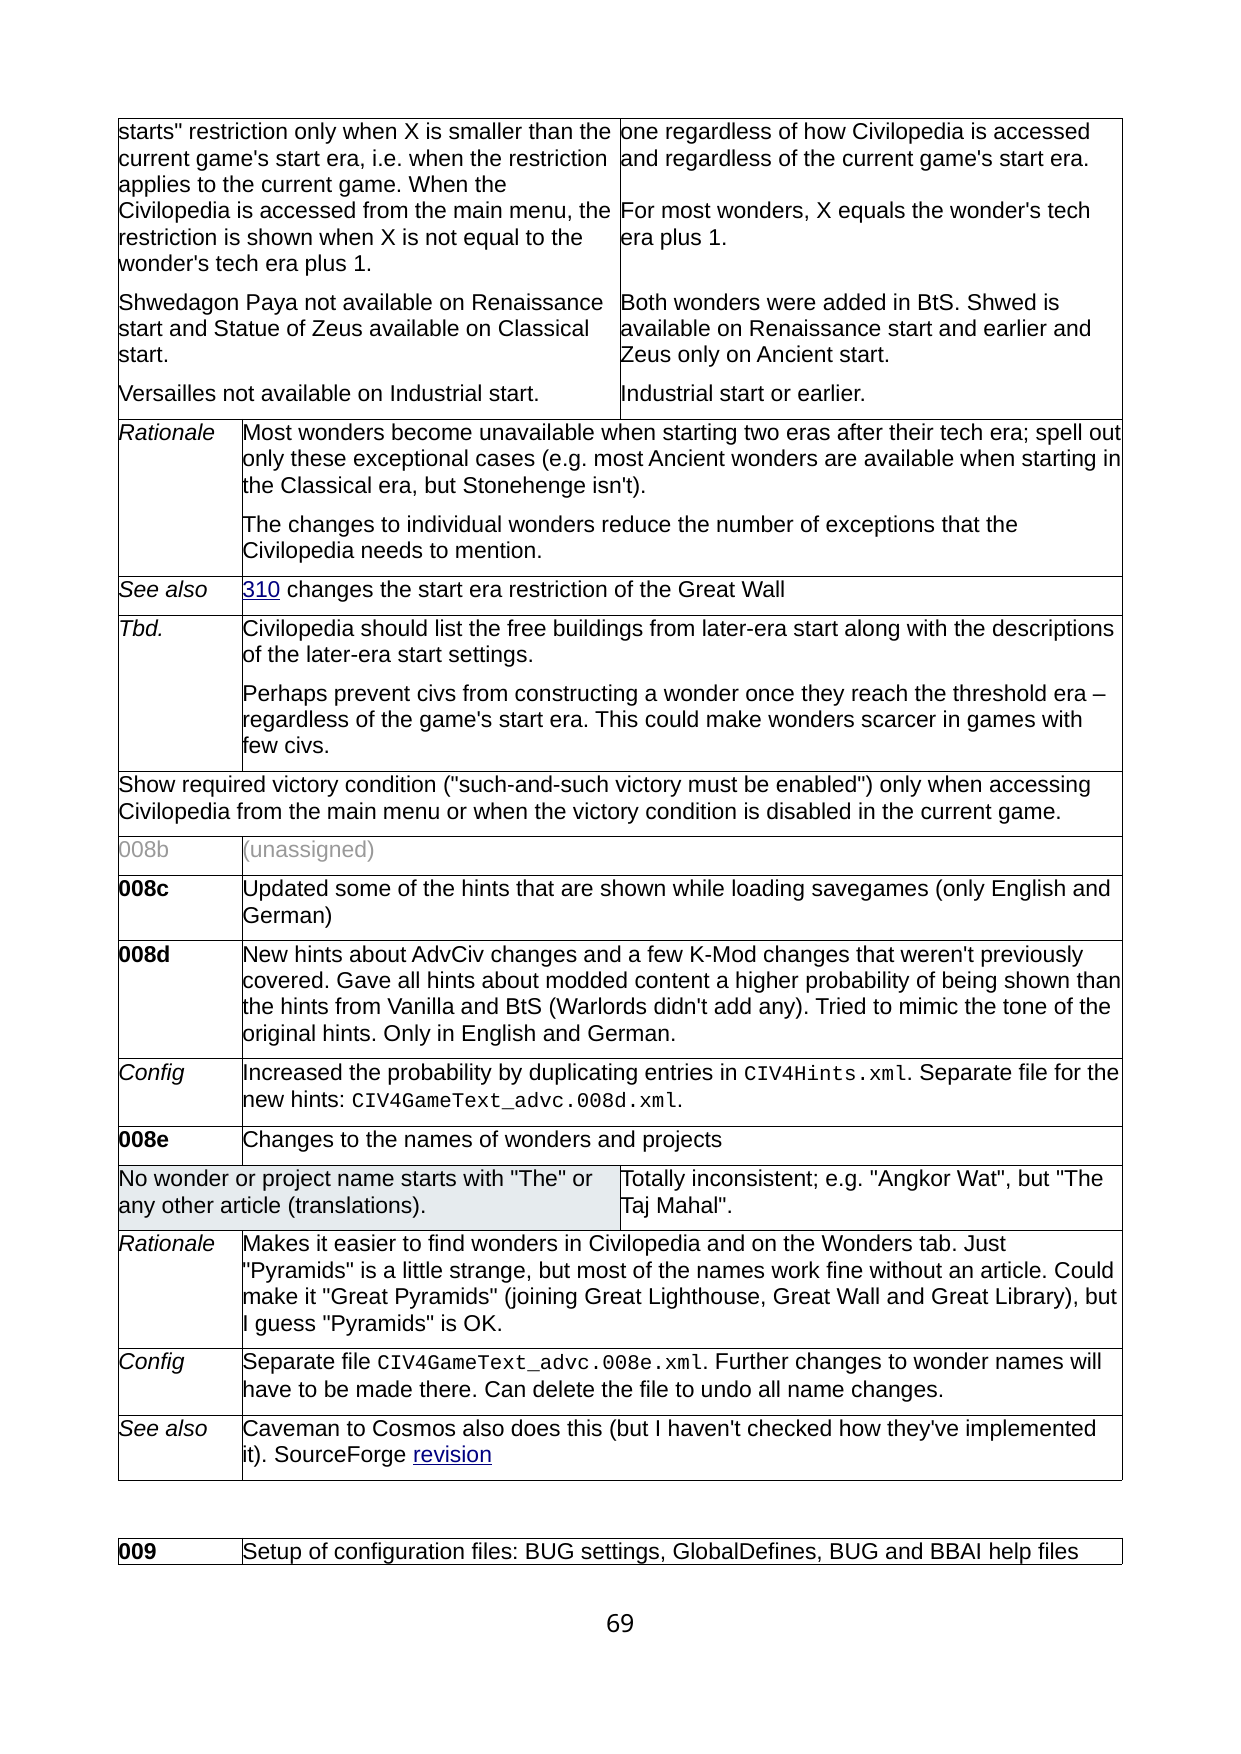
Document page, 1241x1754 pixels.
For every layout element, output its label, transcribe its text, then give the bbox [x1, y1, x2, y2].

table_cell Civilopedia should list the free buildings from later-era start along with the descriptions of the later-era start settings. Perhaps prevent civs from constructing a wonder once they reach the threshold era – regardless of the game's start era. This could make wonders scarcer in games with few civs. [243, 616, 1122, 771]
table_cell See also [119, 577, 242, 614]
table_cell New hints about AdvCiv changes and a few K-Mod changes that weren't previously covered. Gave all hints about modded content a higher probability of being shown than the hints from Vanilla and BtS (Warlords didn't add any). Tried to mimic the tone of the original hints. Only in English and German. [243, 941, 1122, 1058]
table_cell Most wonders become unavailable when starting two eras after their tech era; spell out only these exceptional cases (e.g. most Ancient wonders are available when starting in the Classical era, but Stonehenge isn't). The changes to individual wonders reduce the number of exceptions that the Civilopedia needs to mention. [243, 420, 1122, 576]
table_cell 310 changes the start era restriction of the Great Wall [243, 577, 1122, 614]
table_cell Show required victory condition ("such-and-such victory must be enabled") only when accessing Civilopedia from the main menu or when the victory condition is disabled in the current game. [119, 772, 1122, 836]
table_cell Rationale [119, 1231, 242, 1348]
table_cell Totally inconsistent; e.g. "Angkor Wat", but "The Taj Mahal". [621, 1166, 1122, 1230]
table_cell 008b [119, 837, 242, 875]
table_cell 008c [119, 876, 242, 940]
table_cell Separate file CIV4GameText_advc.008e.xml. Further changes to wonder names will have to be made there. Can delete the file to undo all name changes. [243, 1349, 1122, 1415]
table_cell Rationale [119, 420, 242, 576]
table_cell See also [119, 1416, 242, 1480]
table_cell starts" restriction only when X is smaller than the current game's start era, i.e. when the restriction applies to the current game. When the Civilopedia is accessed from the main menu, the restriction is shown when X is not equal to the wonder's tech era plus 1. Shwedagon Paya not available on Renaissance start and Statue of Zeus available on Classical start. Versailles not available on Industrial start. [119, 119, 620, 419]
table_cell Config [119, 1059, 242, 1126]
table_cell Changes to the names of wonders and projects [243, 1127, 1122, 1165]
table_cell No wonder or project name starts with "The" or any other article (translations). [119, 1166, 620, 1230]
table_cell 008d [119, 941, 242, 1058]
table_cell Makes it easier to find wonders in Civilopedia and on the Wonders tab. Just "Pyramids" is a little strange, but most of the names work fine without an article. Could make it "Great Pyramids" (joining Great Lighthouse, Great Wall and Great Library), but I guess "Pyramids" is OK. [243, 1231, 1122, 1348]
table_cell Tbd. [119, 616, 242, 771]
table_header 009 [119, 1539, 242, 1564]
table_cell Updated some of the hints that are shown while loading savegames (only English and German) [243, 876, 1122, 940]
table_cell Increased the probability by duplicating entries in CIV4Hints.xml. Separate file for the new hints: CIV4GameText_advc.008d.xml. [243, 1059, 1122, 1126]
table_cell Caveman to Cosmos also does this (but I haven't checked how they've implemented it). SourceForge revision [243, 1416, 1122, 1480]
table_cell (unassigned) [243, 837, 1122, 875]
table_cell Config [119, 1349, 242, 1415]
table_header Setup of configuration files: BUG settings, GlobalDefines, BUG and BBAI help files [243, 1539, 1122, 1564]
table_cell one regardless of how Civilopedia is accessed and regardless of the current game's start era. For most wonders, X equals the wonder's tech era plus 1. Both wonders were added in BtS. Shwed is available on Renaissance start and earlier and Zeus only on Ancient start. Industrial start or earlier. [621, 119, 1122, 419]
table_cell 008e [119, 1127, 242, 1165]
